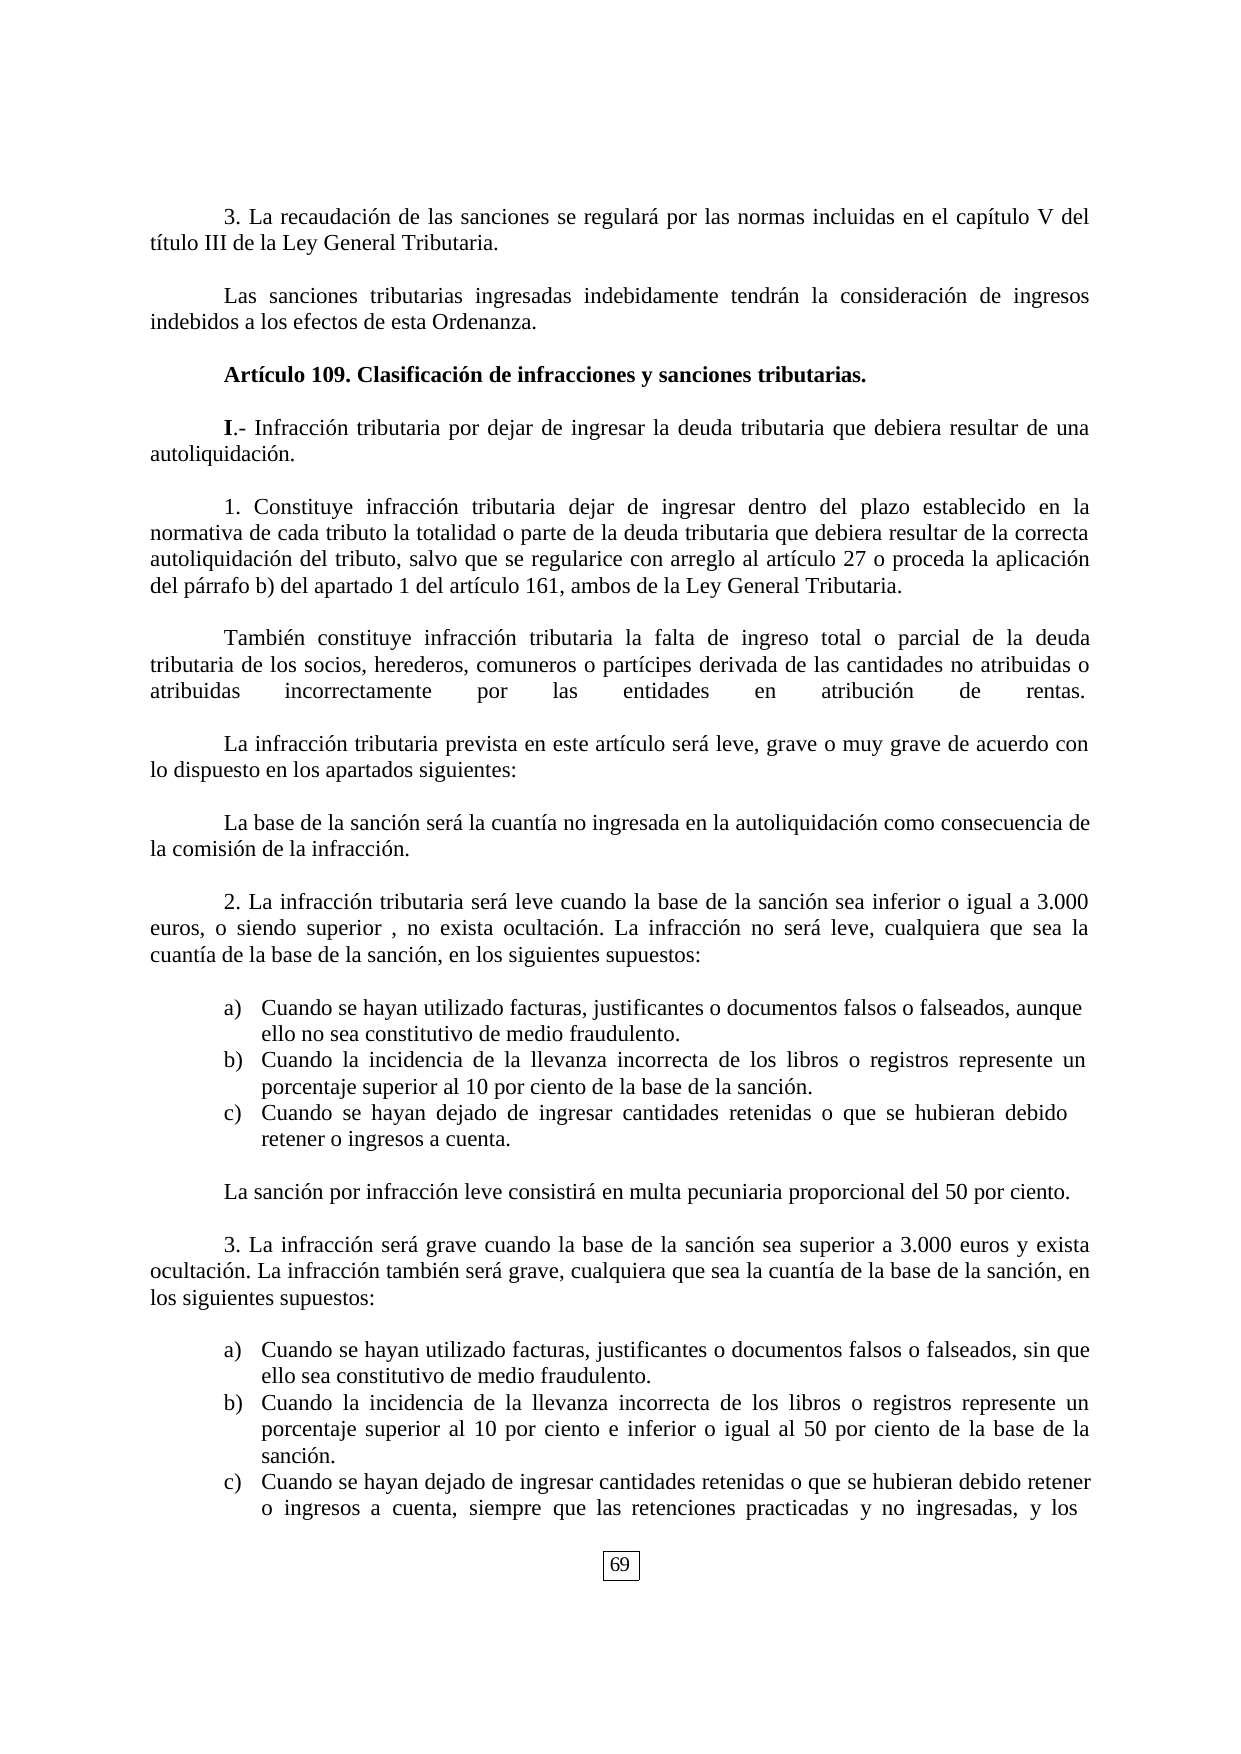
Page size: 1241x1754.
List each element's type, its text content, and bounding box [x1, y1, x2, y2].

list Constituye infracción tributaria dejar de ingresar dentro del plazo establecido en la normativa de cada tributo la totalidad o parte de la deuda tributaria que debiera resultar de la correcta autoliquidación del tributo, salvo que se regularice con arreglo al artículo 27 o proceda la aplicación del párrafo b) del apartado 1 del artículo 161, ambos de la Ley General Tributaria. [150, 493, 1091, 598]
list Cuando se hayan utilizado facturas, justificantes o documentos falsos o falseados, aunque ello no sea constitutivo de medio fraudulento. [224, 994, 1091, 1046]
list Cuando la incidencia de la llevanza incorrecta de los libros o registros represente un porcentaje superior al 10 por ciento de la base de la sanción. [224, 1046, 1091, 1099]
text También constituye infracción tributaria la falta de ingreso total o parcial de la deuda tributaria de los socios, herederos, comuneros o partícipes derivada de las cantidades no atribuidas o atribuidas incorrectamente por las entidades en atribución de rentas. [150, 624, 1091, 703]
text Las sanciones tributarias ingresadas indebidamente tendrán la consideración de ingresos indebidos a los efectos de esta Ordenanza. [150, 282, 1091, 334]
list La infracción será grave cuando la base de la sanción sea superior a 3.000 euros y exista ocultación. La infracción también será grave, cualquiera que sea la cuantía de la base de la sanción, en los siguientes supuestos: [150, 1231, 1091, 1310]
subtitle Artículo 109. Clasificación de infracciones y sanciones tributarias. [224, 361, 1103, 388]
text La sanción por infracción leve consistirá en multa pecuniaria proporcional del 50 por ciento. [224, 1178, 1103, 1204]
list Cuando la incidencia de la llevanza incorrecta de los libros o registros represente un porcentaje superior al 10 por ciento e inferior o igual al 50 por ciento de la base de la sanción. [224, 1389, 1091, 1468]
text La base de la sanción será la cuantía no ingresada en la autoliquidación como consecuencia de la comisión de la infracción. [150, 809, 1091, 862]
list Cuando se hayan utilizado facturas, justificantes o documentos falsos o falseados, sin que ello sea constitutivo de medio fraudulento. [224, 1336, 1091, 1389]
list Cuando se hayan dejado de ingresar cantidades retenidas o que se hubieran debido retener o ingresos a cuenta. [224, 1099, 1091, 1152]
text I.- Infracción tributaria por dejar de ingresar la deuda tributaria que debiera resultar de una autoliquidación. [150, 414, 1091, 466]
list La infracción tributaria será leve cuando la base de la sanción sea inferior o igual a 3.000 euros, o siendo superior , no exista ocultación. La infracción no será leve, cualquiera que sea la cuantía de la base de la sanción, en los siguientes supuestos: [150, 888, 1091, 967]
text La infracción tributaria prevista en este artículo será leve, grave o muy grave de acuerdo con lo dispuesto en los apartados siguientes: [150, 730, 1091, 783]
list La recaudación de las sanciones se regulará por las normas incluidas en el capítulo V del título III de la Ley General Tributaria. [150, 203, 1091, 256]
list Cuando se hayan dejado de ingresar cantidades retenidas o que se hubieran debido retener o ingresos a cuenta, siempre que las retenciones practicadas y no ingresadas, y los [224, 1468, 1091, 1521]
